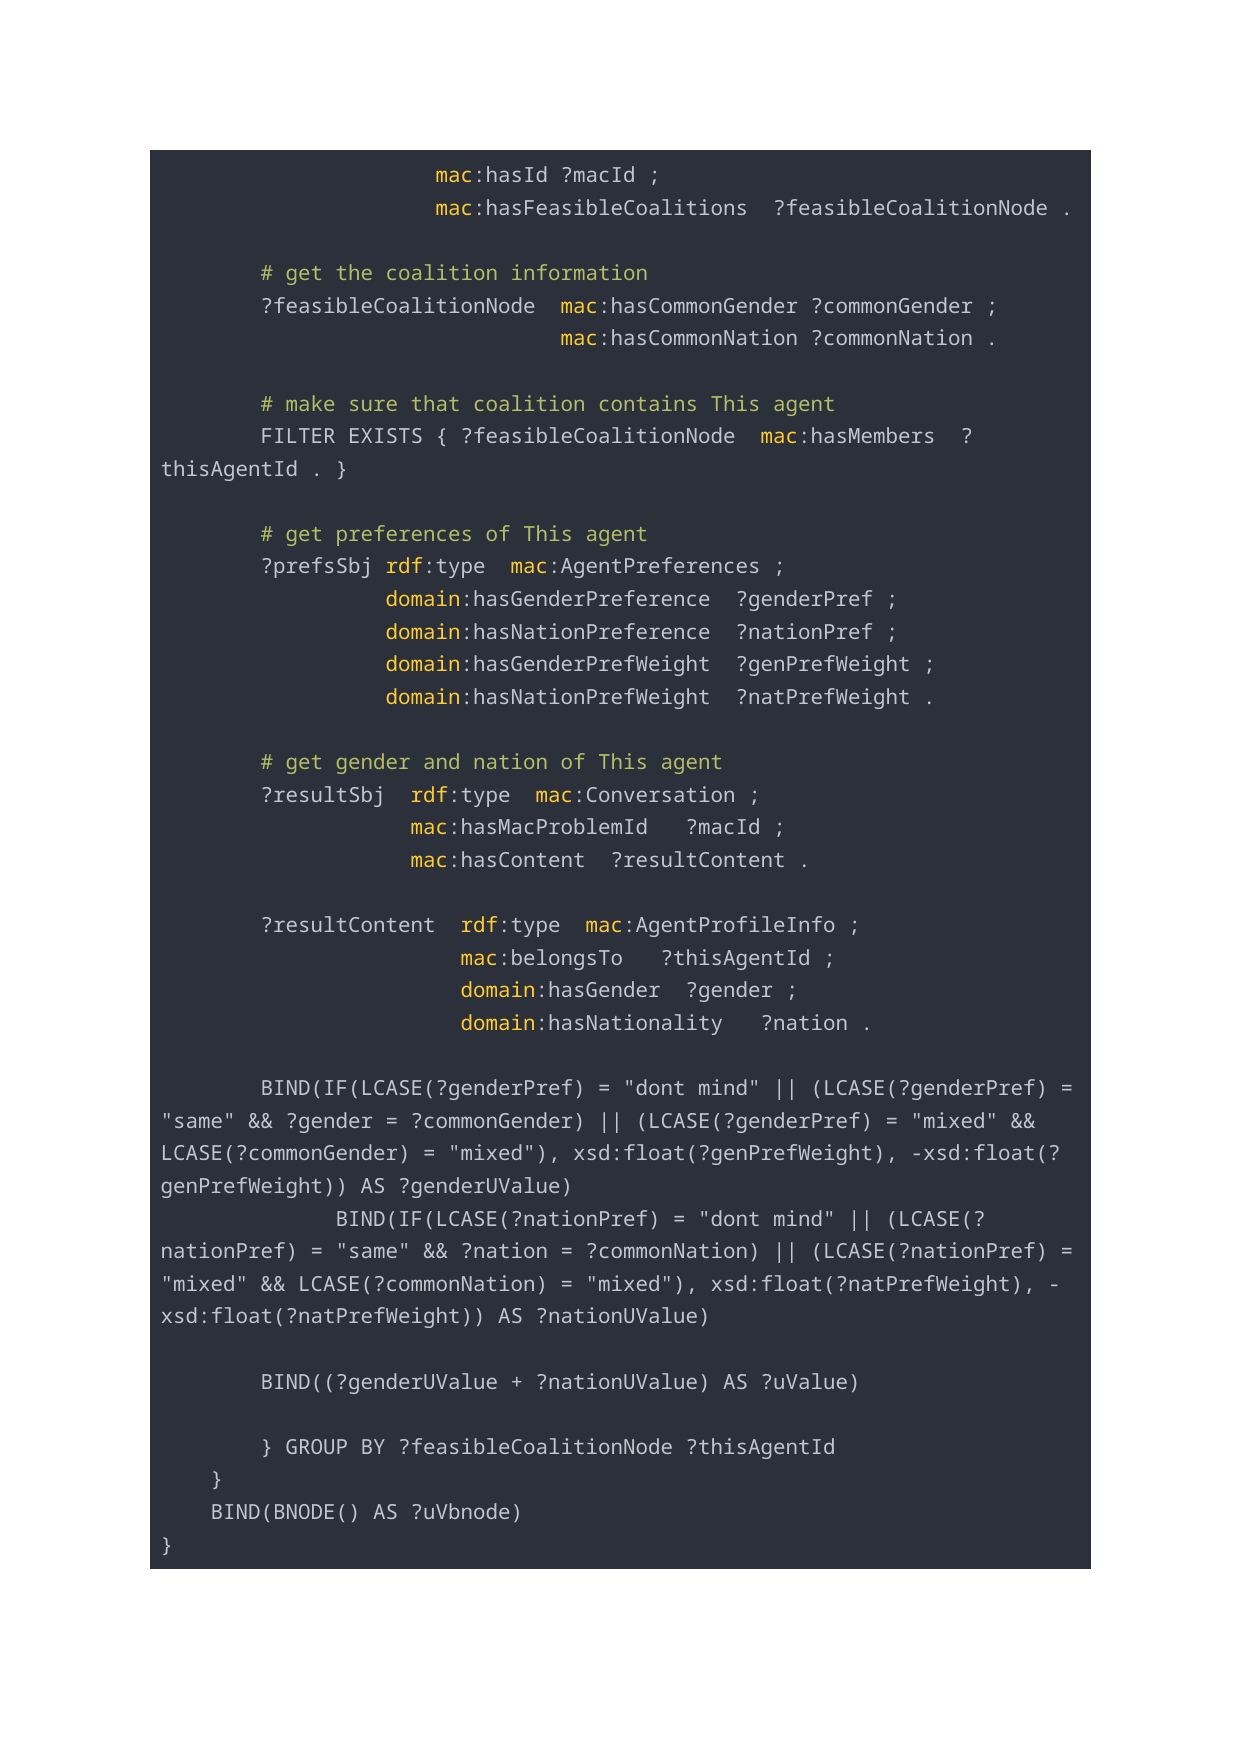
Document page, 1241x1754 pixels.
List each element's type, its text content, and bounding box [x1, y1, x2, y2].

table_header mac:hasId ?macId ; mac:hasFeasibleCoalitions ?feasibleCoalitionNode . # get the coalition information ?feasibleCoalitionNode mac:hasCommonGender ?commonGender ; mac:hasCommonNation ?commonNation . # make sure that coalition contains This agent FILTER EXISTS { ?feasibleCoalitionNode mac:hasMembers ?thisAgentId . } # get preferences of This agent ?prefsSbj rdf:type mac:AgentPreferences ; domain:hasGenderPreference ?genderPref ; domain:hasNationPreference ?nationPref ; domain:hasGenderPrefWeight ?genPrefWeight ; domain:hasNationPrefWeight ?natPrefWeight . # get gender and nation of This agent ?resultSbj rdf:type mac:Conversation ; mac:hasMacProblemId ?macId ; mac:hasContent ?resultContent . ?resultContent rdf:type mac:AgentProfileInfo ; mac:belongsTo ?thisAgentId ; domain:hasGender ?gender ; domain:hasNationality ?nation . BIND(IF(LCASE(?genderPref) = "dont mind" || (LCASE(?genderPref) = "same" && ?gender = ?commonGender) || (LCASE(?genderPref) = "mixed" && LCASE(?commonGender) = "mixed"), xsd:float(?genPrefWeight), -xsd:float(?genPrefWeight)) AS ?genderUValue) BIND(IF(LCASE(?nationPref) = "dont mind" || (LCASE(?nationPref) = "same" && ?nation = ?commonNation) || (LCASE(?nationPref) = "mixed" && LCASE(?commonNation) = "mixed"), xsd:float(?natPrefWeight), -xsd:float(?natPrefWeight)) AS ?nationUValue) BIND((?genderUValue + ?nationUValue) AS ?uValue) } GROUP BY ?feasibleCoalitionNode ?thisAgentId } BIND(BNODE() AS ?uVbnode) } [150, 150, 1091, 1569]
